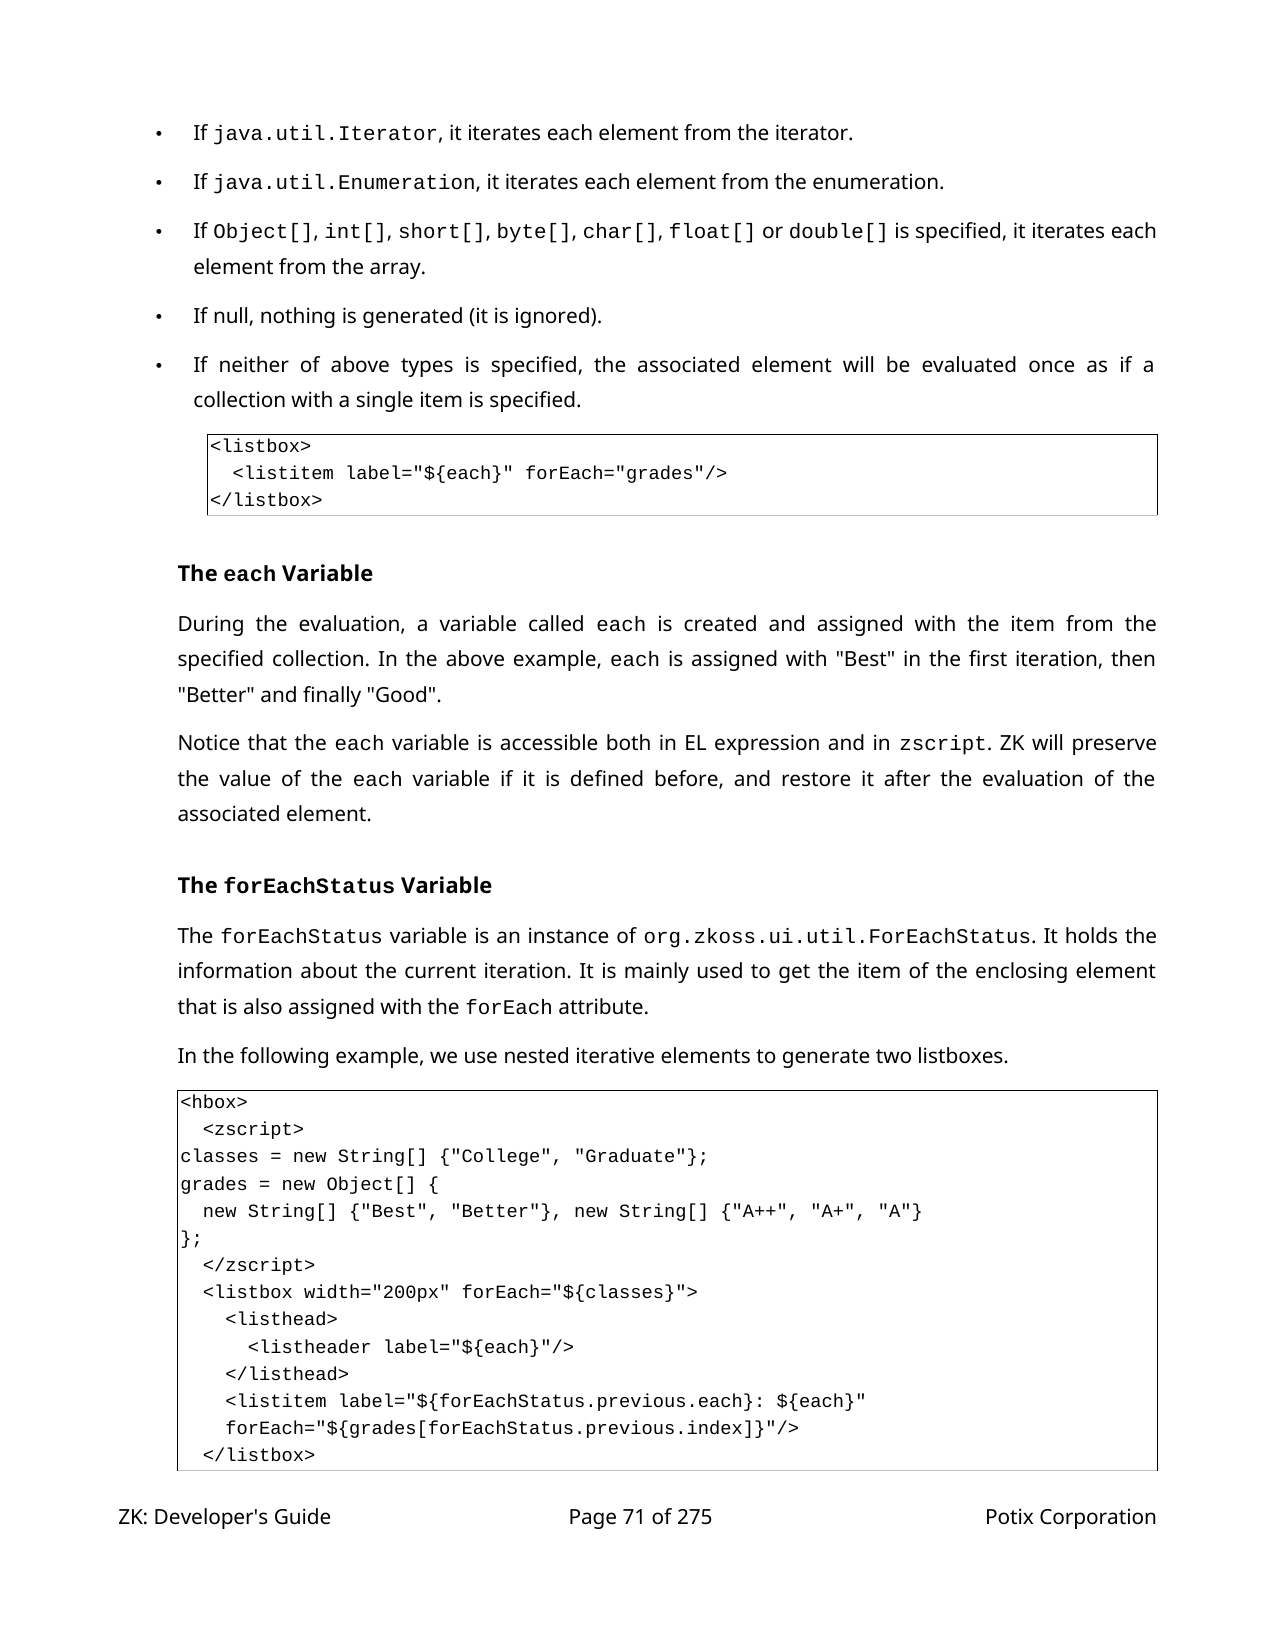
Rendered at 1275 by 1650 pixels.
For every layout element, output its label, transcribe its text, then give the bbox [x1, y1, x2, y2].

text classes = new String[] {"College", "Graduate"}; [178, 1144, 1157, 1168]
list If Object[], int[], short[], byte[], char[], float[] or double[] is specified, it iterates each element from the array. [156, 216, 1157, 280]
text <listbox width="200px" forEach="${classes}"> [178, 1280, 1157, 1304]
text Notice that the each variable is accessible both in EL expression and in zscript. ZK will preserve the value of the each variable if it is defined before, and restore it after the evaluation of the associated element. [177, 728, 1157, 828]
list If java.util.Iterator, it iterates each element from the iterator. [156, 118, 1157, 147]
text </listbox> [208, 488, 1157, 515]
text </listbox> [178, 1443, 1157, 1470]
list If null, nothing is generated (it is ignored). [156, 301, 1157, 329]
subtitle The forEachStatus Variable [177, 870, 1157, 900]
text The forEachStatus variable is an instance of org.zkoss.ui.util.ForEachStatus. It holds the information about the current iteration. It is mainly used to get the item of the enclosing element that is also assigned with the forEach attribute. [177, 921, 1157, 1020]
text <listitem label="${forEachStatus.previous.each}: ${each}" [178, 1389, 1157, 1413]
text new String[] {"Best", "Better"}, new String[] {"A++", "A+", "A"} [178, 1198, 1157, 1223]
text <listhead> [178, 1307, 1157, 1332]
text During the evaluation, a variable called each is created and assigned with the item from the specified collection. In the above example, each is assigned with "Best" in the first iteration, then "Better" and finally "Good". [177, 609, 1157, 708]
text <hbox> [178, 1091, 1157, 1114]
list If java.util.Enumeration, it iterates each element from the enumeration. [156, 167, 1157, 196]
text <zscript> [178, 1117, 1157, 1141]
text <listheader label="${each}"/> [178, 1334, 1157, 1359]
text grades = new Object[] { [178, 1171, 1157, 1196]
text <listbox> [208, 435, 1157, 458]
subtitle The each Variable [177, 558, 1157, 588]
text </zscript> [178, 1253, 1157, 1277]
text }; [178, 1226, 1157, 1250]
list If neither of above types is specified, the associated element will be evaluated once as if a collection with a single item is specified. [156, 350, 1157, 413]
text In the following example, we use nested iterative elements to generate two listboxes. [177, 1041, 1157, 1069]
text <listitem label="${each}" forEach="grades"/> [208, 461, 1157, 485]
text forEach="${grades[forEachStatus.previous.index]}"/> [178, 1416, 1157, 1440]
text </listhead> [178, 1362, 1157, 1386]
